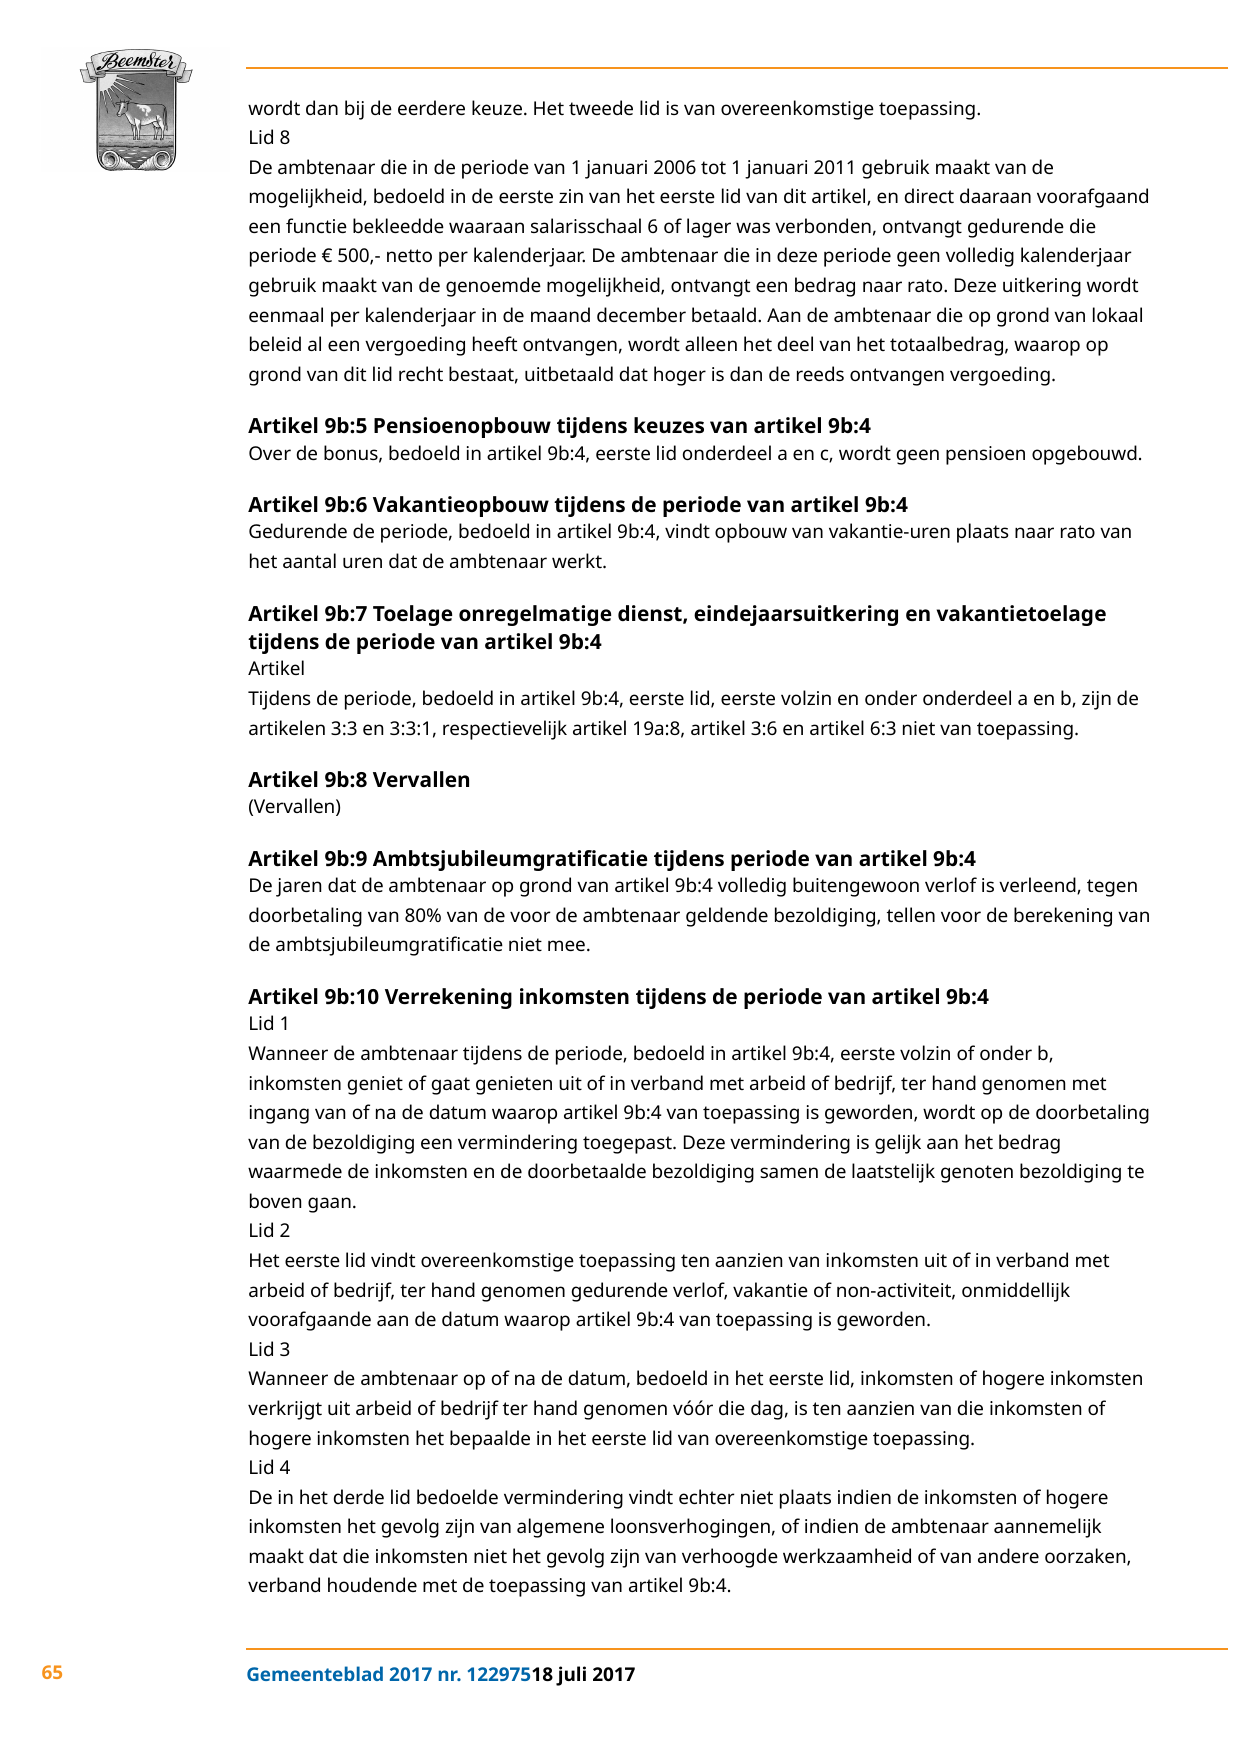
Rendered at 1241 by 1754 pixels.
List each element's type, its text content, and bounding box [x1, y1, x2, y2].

text Artikel 9b:5 Pensioenopbouw tijdens keuzes van artikel 9b:4 [248, 411, 1152, 440]
text De jaren dat de ambtenaar op grond van artikel 9b:4 volledig buitengewoon verlof is verleend, tegen doorbetaling van 80% van de voor de ambtenaar geldende bezoldiging, tellen voor de berekening van de ambtsjubileumgratificatie niet mee. [248, 872, 1152, 957]
picture [41, 47, 231, 172]
text Artikel 9b:7 Toelage onregelmatige dienst, eindejaarsuitkering en vakantietoelage tijdens de periode van artikel 9b:4 [248, 599, 1152, 656]
text Artikel 9b:10 Verrekening inkomsten tijdens de periode van artikel 9b:4 [248, 982, 1152, 1011]
text Gedurende de periode, bedoeld in artikel 9b:4, vindt opbouw van vakantie-uren plaats naar rato van het aantal uren dat de ambtenaar werkt. [248, 519, 1152, 574]
text Lid 1 [248, 1011, 1152, 1036]
text Lid 4 [248, 1454, 1152, 1480]
text Over de bonus, bedoeld in artikel 9b:4, eerste lid onderdeel a en c, wordt geen pensioen opgebouwd. [248, 440, 1152, 466]
text Artikel 9b:6 Vakantieopbouw tijdens de periode van artikel 9b:4 [248, 490, 1152, 519]
text Lid 2 [248, 1218, 1152, 1243]
text (Vervallen) [248, 794, 1152, 819]
text Wanneer de ambtenaar tijdens de periode, bedoeld in artikel 9b:4, eerste volzin of onder b, inkomsten geniet of gaat genieten uit of in verband met arbeid of bedrijf, ter hand genomen met ingang van of na de datum waarop artikel 9b:4 van toepassing is geworden, wordt op de doorbetaling van de bezoldiging een vermindering toegepast. Deze vermindering is gelijk aan het bedrag waarmede de inkomsten en de doorbetaalde bezoldiging samen de laatstelijk genoten bezoldiging te boven gaan. [248, 1040, 1152, 1214]
text De in het derde lid bedoelde vermindering vindt echter niet plaats indien de inkomsten of hogere inkomsten het gevolg zijn van algemene loonsverhogingen, of indien de ambtenaar aannemelijk maakt dat die inkomsten niet het gevolg zijn van verhoogde werkzaamheid of van andere oorzaken, verband houdende met de toepassing van artikel 9b:4. [248, 1484, 1152, 1598]
text Artikel 9b:8 Vervallen [248, 765, 1152, 794]
text wordt dan bij de eerdere keuze. Het tweede lid is van overeenkomstige toepassing. [248, 95, 1152, 121]
text Lid 3 [248, 1336, 1152, 1362]
text Het eerste lid vindt overeenkomstige toepassing ten aanzien van inkomsten uit of in verband met arbeid of bedrijf, ter hand genomen gedurende verlof, vakantie of non-activiteit, onmiddellijk voorafgaande aan de datum waarop artikel 9b:4 van toepassing is geworden. [248, 1247, 1152, 1332]
text Artikel 9b:9 Ambtsjubileumgratificatie tijdens periode van artikel 9b:4 [248, 844, 1152, 872]
text Artikel [248, 656, 1152, 681]
text De ambtenaar die in de periode van 1 januari 2006 tot 1 januari 2011 gebruik maakt van de mogelijkheid, bedoeld in de eerste zin van het eerste lid van dit artikel, en direct daaraan voorafgaand een functie bekleedde waaraan salarisschaal 6 of lager was verbonden, ontvangt gedurende die periode € 500,- netto per kalenderjaar. De ambtenaar die in deze periode geen volledig kalenderjaar gebruik maakt van de genoemde mogelijkheid, ontvangt een bedrag naar rato. Deze uitkering wordt eenmaal per kalenderjaar in de maand december betaald. Aan de ambtenaar die op grond van lokaal beleid al een vergoeding heeft ontvangen, wordt alleen het deel van het totaalbedrag, waarop op grond van dit lid recht bestaat, uitbetaald dat hoger is dan de reeds ontvangen vergoeding. [248, 154, 1152, 387]
text Tijdens de periode, bedoeld in artikel 9b:4, eerste lid, eerste volzin en onder onderdeel a en b, zijn de artikelen 3:3 en 3:3:1, respectievelijk artikel 19a:8, artikel 3:6 en artikel 6:3 niet van toepassing. [248, 685, 1152, 741]
text Wanneer de ambtenaar op of na de datum, bedoeld in het eerste lid, inkomsten of hogere inkomsten verkrijgt uit arbeid of bedrijf ter hand genomen vóór die dag, is ten aanzien van die inkomsten of hogere inkomsten het bepaalde in het eerste lid van overeenkomstige toepassing. [248, 1366, 1152, 1450]
text Lid 8 [248, 124, 1152, 150]
